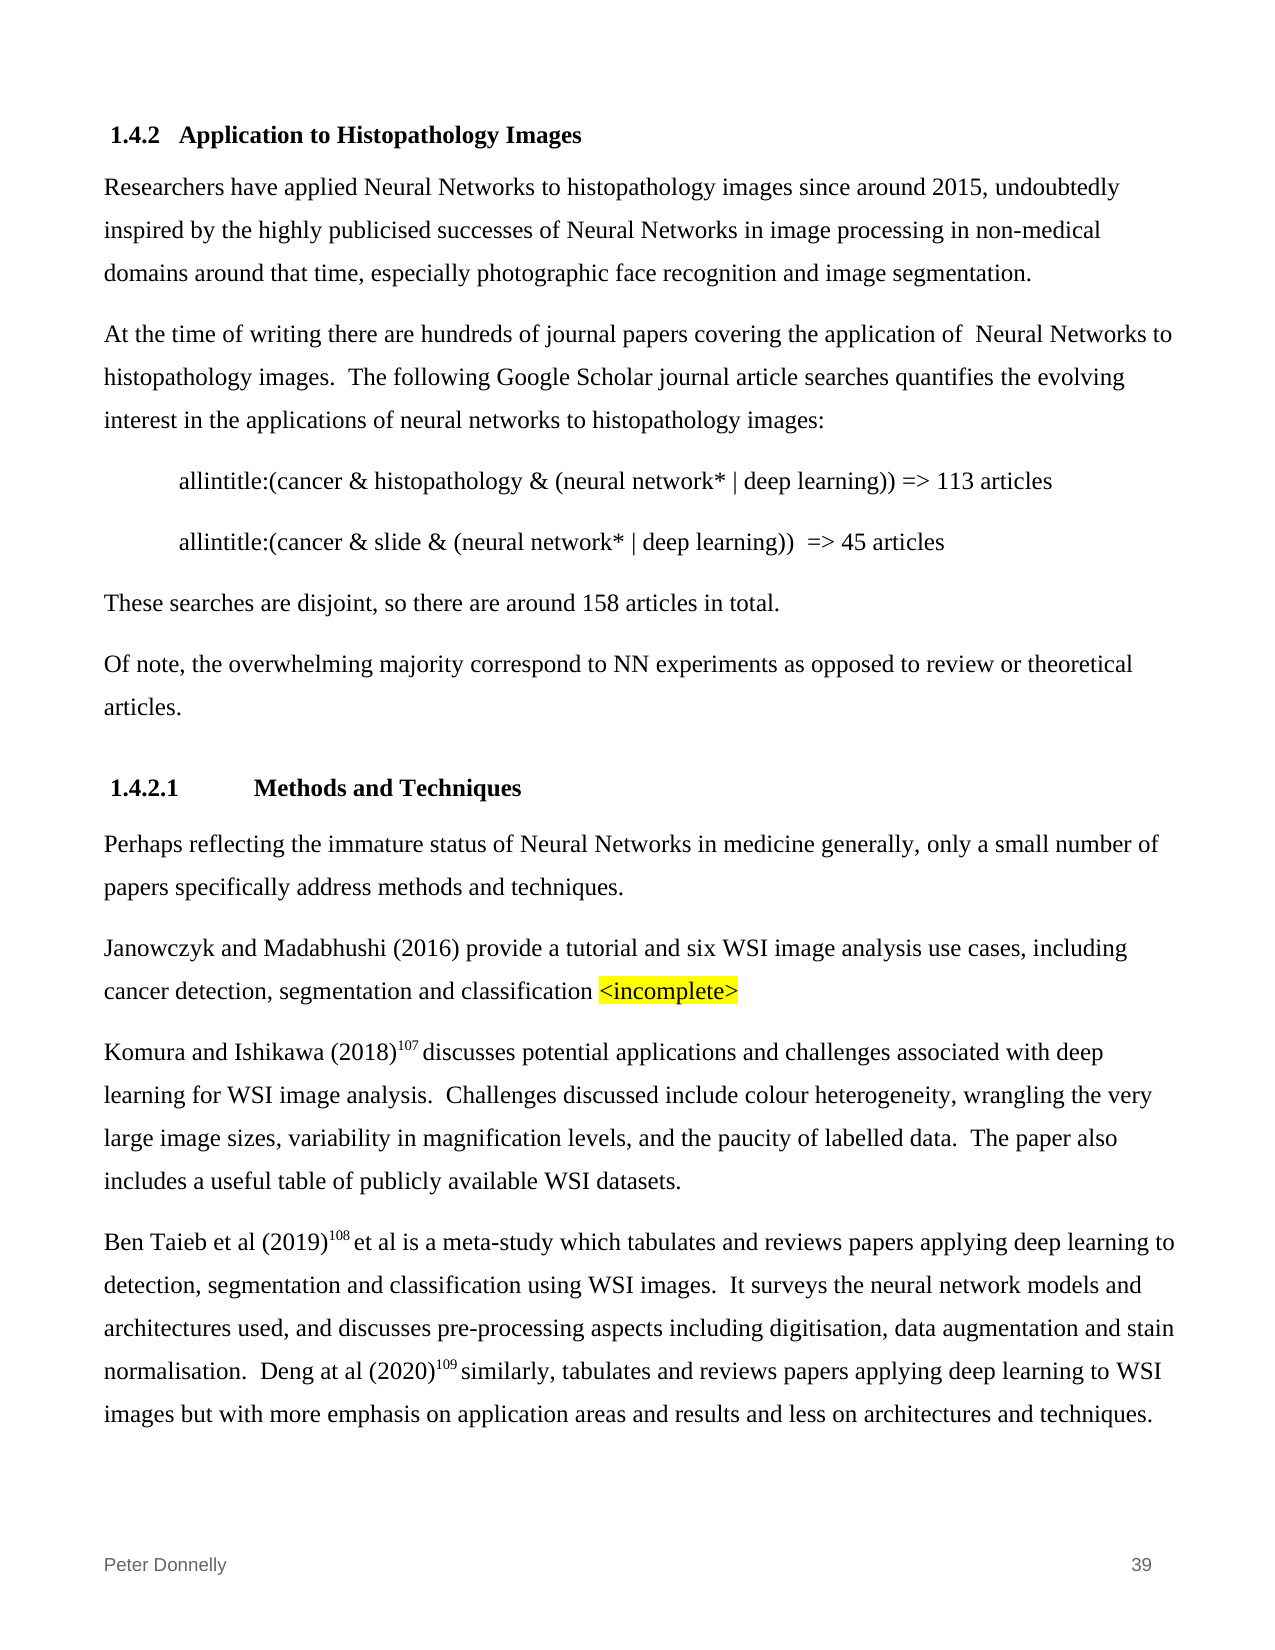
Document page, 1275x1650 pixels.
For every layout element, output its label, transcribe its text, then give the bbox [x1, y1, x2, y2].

text Of note, the overwhelming majority correspond to NN experiments as opposed to review or theoretical articles. [103, 649, 1181, 721]
text allintitle:(cancer & slide & (neural network* | deep learning)) => 45 articles [178, 527, 1181, 556]
text At the time of writing there are hundreds of journal papers covering the application of Neural Networks to histopathology images. The following Google Scholar journal article searches quantifies the evolving interest in the applications of neural networks to histopathology images: [103, 319, 1181, 434]
text Perhaps reflecting the immature status of Neural Networks in medicine generally, only a small number of papers specifically address methods and techniques. [103, 829, 1181, 901]
text Janowczyk and Madabhushi (2016) provide a tutorial and six WSI image analysis use cases, including cancer detection, segmentation and classification <incomplete> [103, 933, 1181, 1004]
subtitle Methods and Techniques [103, 773, 1181, 802]
text Researchers have applied Neural Networks to histopathology images since around 2015, undoubtedly inspired by the highly publicised successes of Neural Networks in image processing in non-medical domains around that time, especially photographic face recognition and image segmentation. [103, 172, 1181, 287]
subtitle Application to Histopathology Images [103, 120, 1181, 148]
text These searches are disjoint, so there are around 158 articles in total. [103, 588, 1181, 617]
text Ben Taieb et al (2019) et al is a meta-study which tabulates and reviews papers applying deep learning to detection, segmentation and classification using WSI images. It surveys the neural network models and architectures used, and discusses pre-processing aspects including digitisation, data augmentation and stain normalisation. Deng at al (2020) similarly, tabulates and reviews papers applying deep learning to WSI images but with more emphasis on application areas and results and less on architectures and techniques. [103, 1227, 1181, 1428]
text allintitle:(cancer & histopathology & (neural network* | deep learning)) => 113 articles [178, 466, 1181, 495]
text Komura and Ishikawa (2018) discusses potential applications and challenges associated with deep learning for WSI image analysis. Challenges discussed include colour heterogeneity, wrangling the very large image sizes, variability in magnification levels, and the paucity of labelled data. The paper also includes a useful table of publicly available WSI datasets. [103, 1037, 1181, 1195]
